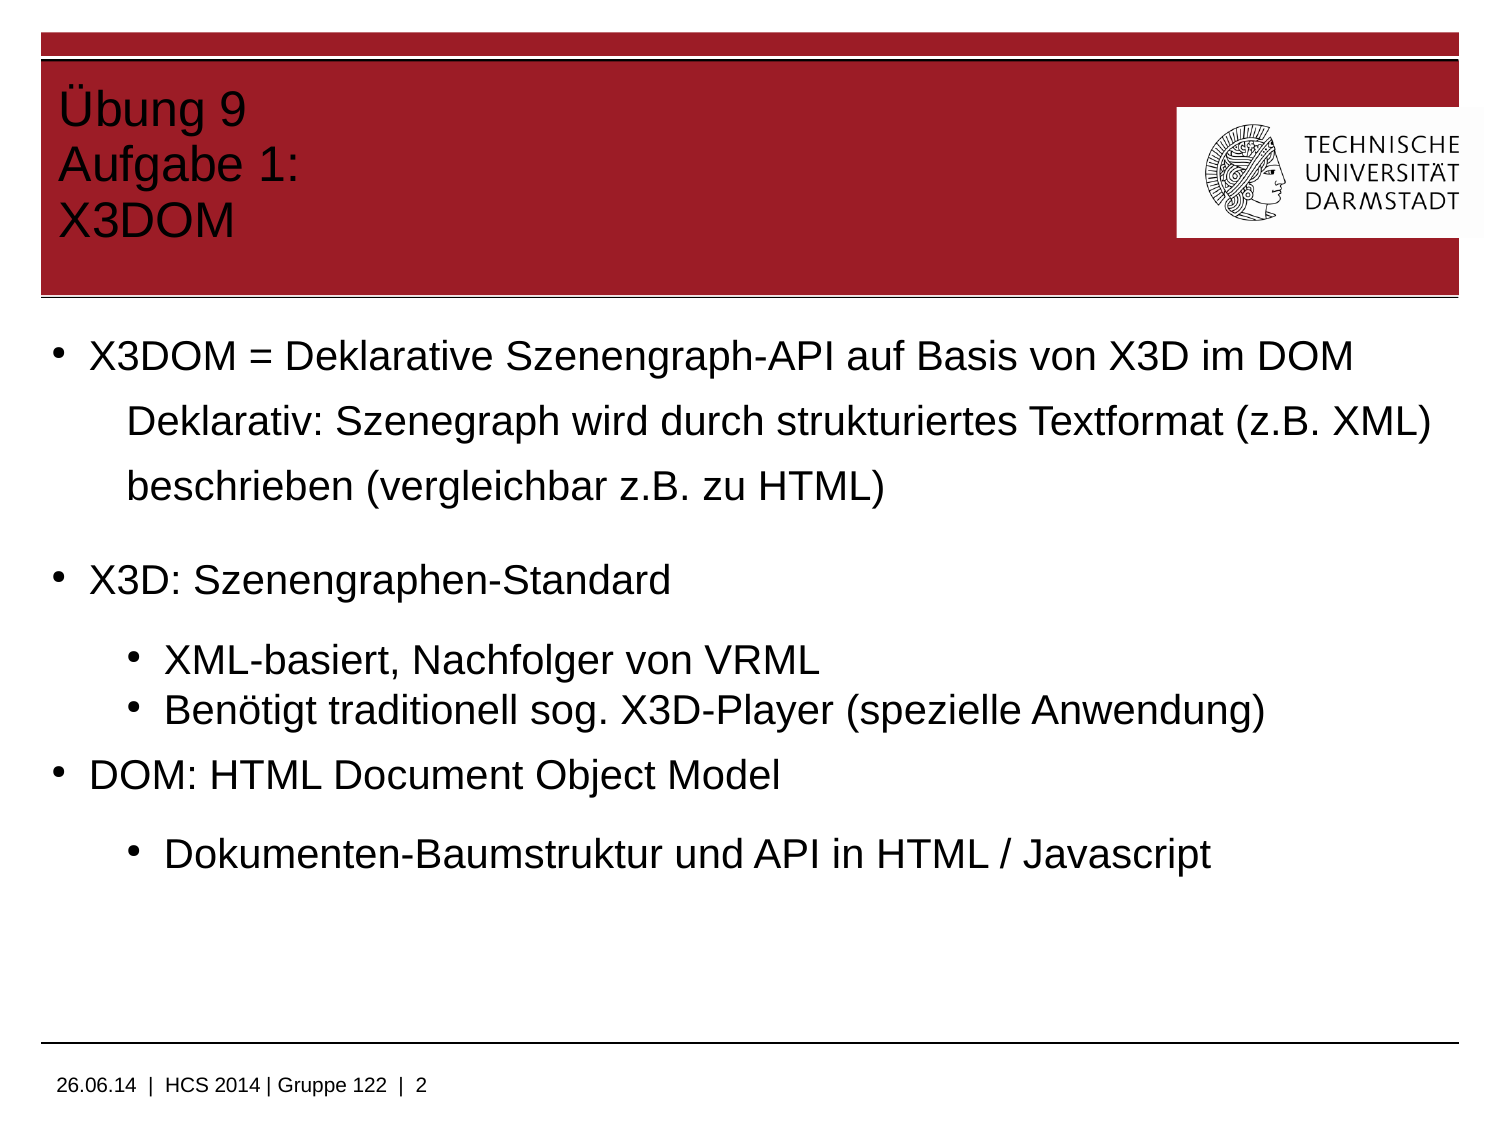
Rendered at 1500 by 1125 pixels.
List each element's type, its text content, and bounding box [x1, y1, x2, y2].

picture [1176, 107, 1484, 238]
list X3DOM = Deklarative Szenengraph-API auf Basis von X3D im DOM Deklarativ: Szenegraph wird durch strukturiertes Textformat (z.B. XML) beschrieben (vergleichbar z.B. zu HTML) X3D: Szenengraphen-Standard XML-basiert, Nachfolger von VRML Benötigt traditionell sog. X3D-Player (spezielle Anwendung) DOM: HTML Document Object Model Dokumenten-Baumstruktur und API in HTML / Javascript [51, 313, 1444, 1011]
title Übung 9 Aufgabe 1: X3DOM [59, 80, 1149, 249]
